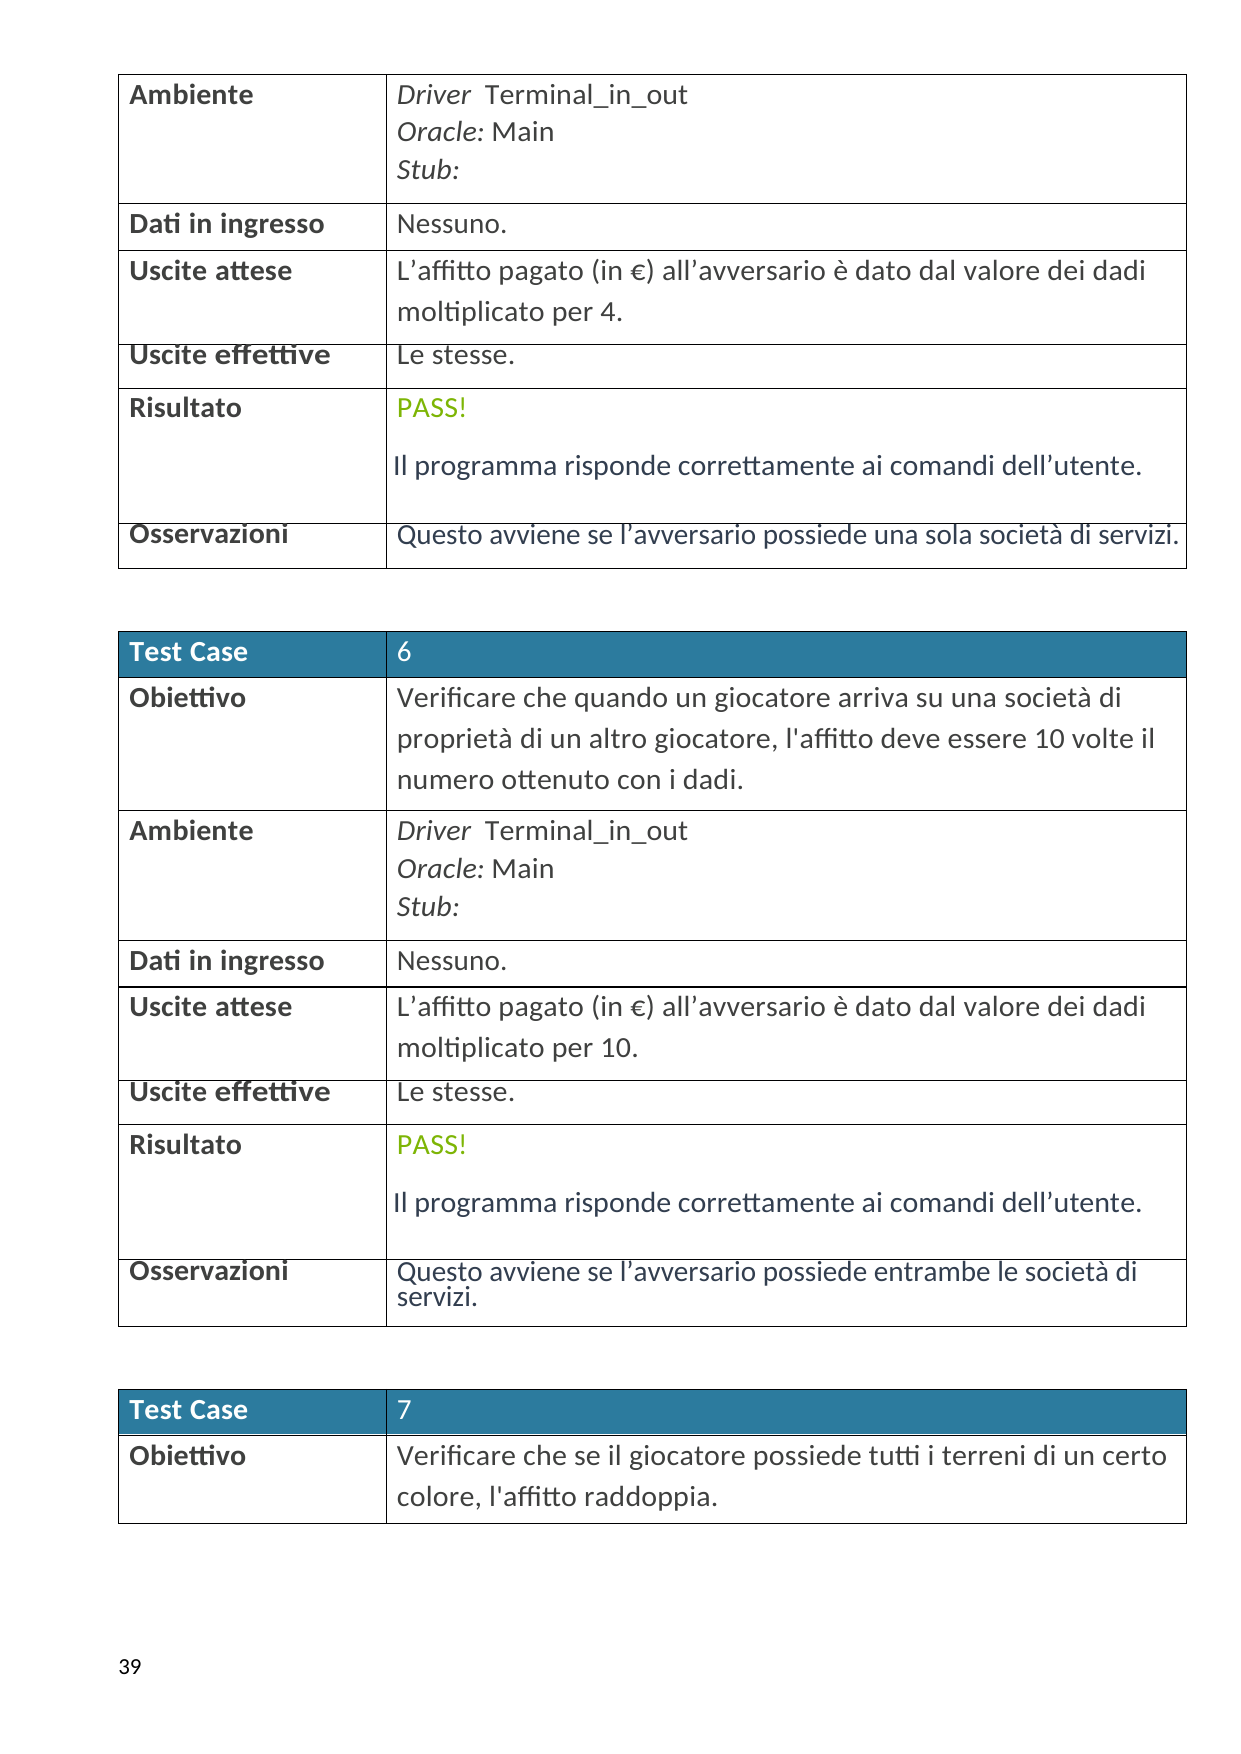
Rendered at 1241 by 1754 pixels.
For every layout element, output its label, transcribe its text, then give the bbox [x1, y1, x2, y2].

table_cell Ambiente [119, 75, 386, 203]
table_cell Uscite attese [119, 988, 386, 1080]
table_cell Dati in ingresso [119, 941, 386, 986]
table_cell Risultato [119, 1125, 386, 1259]
table_header 7 [387, 1390, 1186, 1434]
table_cell Uscite attese [119, 251, 386, 343]
table_cell PASS! Il programma risponde correttamente ai comandi dell’utente. [387, 1125, 1186, 1259]
table_header Test Case [119, 632, 386, 677]
table_cell L’affitto pagato (in €) all’avversario è dato dal valore dei dadi moltiplicato per 10. [387, 988, 1186, 1080]
table_cell Nessuno. [387, 941, 1186, 986]
table_cell Osservazioni [119, 1260, 386, 1326]
table_cell Ambiente [119, 811, 386, 940]
table_cell Dati in ingresso [119, 204, 386, 250]
table_cell Uscite effettive [119, 1081, 386, 1124]
table_cell Osservazioni [119, 524, 386, 568]
table_header Test Case [119, 1390, 386, 1434]
table_header 6 [387, 632, 1186, 677]
table_cell Risultato [119, 389, 386, 522]
table_cell Driver Terminal_in_out Oracle: Main Stub: [387, 811, 1186, 940]
table_cell Obiettivo [119, 678, 386, 810]
table_cell Uscite effettive [119, 345, 386, 387]
table_cell Verificare che quando un giocatore arriva su una società di proprietà di un altro giocatore, l'affitto deve essere 10 volte il numero ottenuto con i dadi. [387, 678, 1186, 810]
table_cell Verificare che se il giocatore possiede tutti i terreni di un certo colore, l'affitto raddoppia. [387, 1436, 1186, 1523]
table_cell Driver Terminal_in_out Oracle: Main Stub: [387, 75, 1186, 203]
table_cell Le stesse. [387, 345, 1186, 387]
table_cell PASS! Il programma risponde correttamente ai comandi dell’utente. [387, 389, 1186, 522]
table_cell Le stesse. [387, 1081, 1186, 1124]
table_cell Nessuno. [387, 204, 1186, 250]
table_cell Questo avviene se l’avversario possiede una sola società di servizi. [387, 524, 1186, 568]
table_cell L’affitto pagato (in €) all’avversario è dato dal valore dei dadi moltiplicato per 4. [387, 251, 1186, 343]
table_cell Questo avviene se l’avversario possiede entrambe le società di servizi. [387, 1260, 1186, 1326]
table_cell Obiettivo [119, 1436, 386, 1523]
